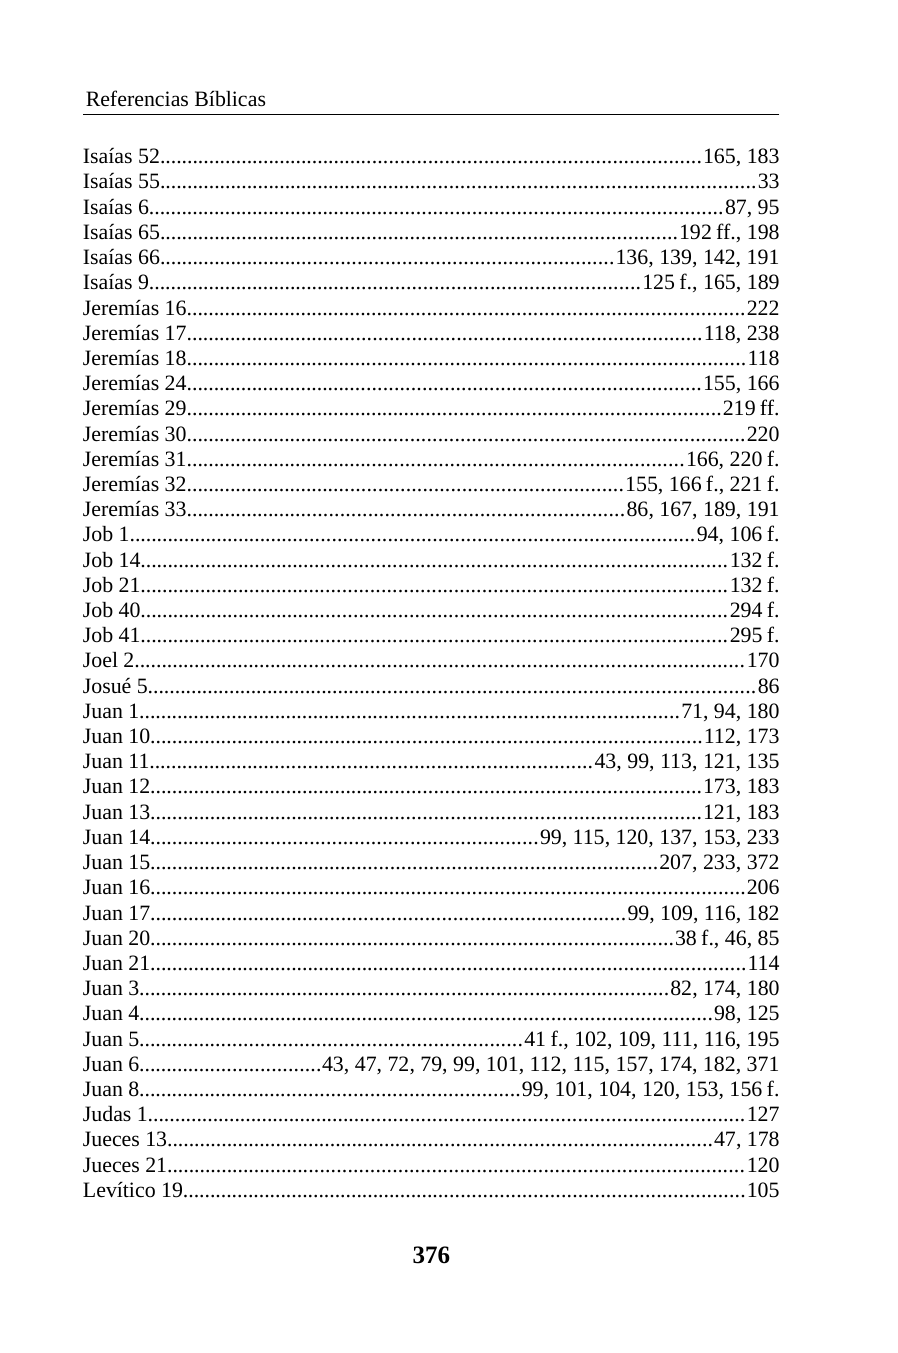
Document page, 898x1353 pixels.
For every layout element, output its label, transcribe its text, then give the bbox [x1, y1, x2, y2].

text Juan 1 71, 94, 180 [83, 698, 779, 723]
text Juan 4 98, 125 [83, 1000, 779, 1026]
text Jeremías 18 118 [83, 345, 779, 370]
text Juan 5 41 f., 102, 109, 111, 116, 195 [83, 1026, 779, 1051]
text Isaías 6 87, 95 [83, 194, 779, 219]
text Juan 15 207, 233, 372 [83, 849, 779, 874]
text Juan 17 99, 109, 116, 182 [83, 899, 779, 925]
text Jeremías 32 155, 166 f., 221 f. [83, 471, 779, 496]
text Jueces 13 47, 178 [83, 1126, 779, 1152]
text Juan 11 43, 99, 113, 121, 135 [83, 748, 779, 773]
text Jeremías 16 222 [83, 294, 779, 320]
text Job 40 294 f. [83, 597, 779, 622]
text Jeremías 30 220 [83, 421, 779, 446]
text Juan 3 82, 174, 180 [83, 975, 779, 1000]
text Isaías 65 192 ff., 198 [83, 219, 779, 244]
text Jeremías 24 155, 166 [83, 370, 779, 395]
text Jeremías 29 219 ff. [83, 395, 779, 421]
text Isaías 55 33 [83, 168, 779, 194]
text Isaías 52 165, 183 [83, 143, 779, 168]
text Josué 5 86 [83, 673, 779, 698]
text Isaías 9 125 f., 165, 189 [83, 269, 779, 294]
text Jeremías 17 118, 238 [83, 320, 779, 345]
text Jueces 21 120 [83, 1152, 779, 1177]
text Job 21 132 f. [83, 572, 779, 597]
text Juan 8 99, 101, 104, 120, 153, 156 f. [83, 1076, 779, 1101]
text Juan 14 99, 115, 120, 137, 153, 233 [83, 824, 779, 849]
text Jeremías 33 86, 167, 189, 191 [83, 496, 779, 521]
text Juan 12 173, 183 [83, 773, 779, 799]
text Juan 13 121, 183 [83, 799, 779, 824]
text Judas 1 127 [83, 1101, 779, 1126]
text Juan 6 43, 47, 72, 79, 99, 101, 112, 115, 157, 174, 182, 371 [83, 1051, 779, 1076]
text Job 14 132 f. [83, 547, 779, 572]
text Juan 21 114 [83, 950, 779, 975]
text Juan 10 112, 173 [83, 723, 779, 748]
text Joel 2 170 [83, 647, 779, 673]
text Job 1 94, 106 f. [83, 521, 779, 547]
text Juan 20 38 f., 46, 85 [83, 925, 779, 950]
text Isaías 66 136, 139, 142, 191 [83, 244, 779, 269]
text Job 41 295 f. [83, 622, 779, 647]
text Juan 16 206 [83, 874, 779, 899]
text Levítico 19 105 [83, 1177, 779, 1202]
text Jeremías 31 166, 220 f. [83, 446, 779, 471]
